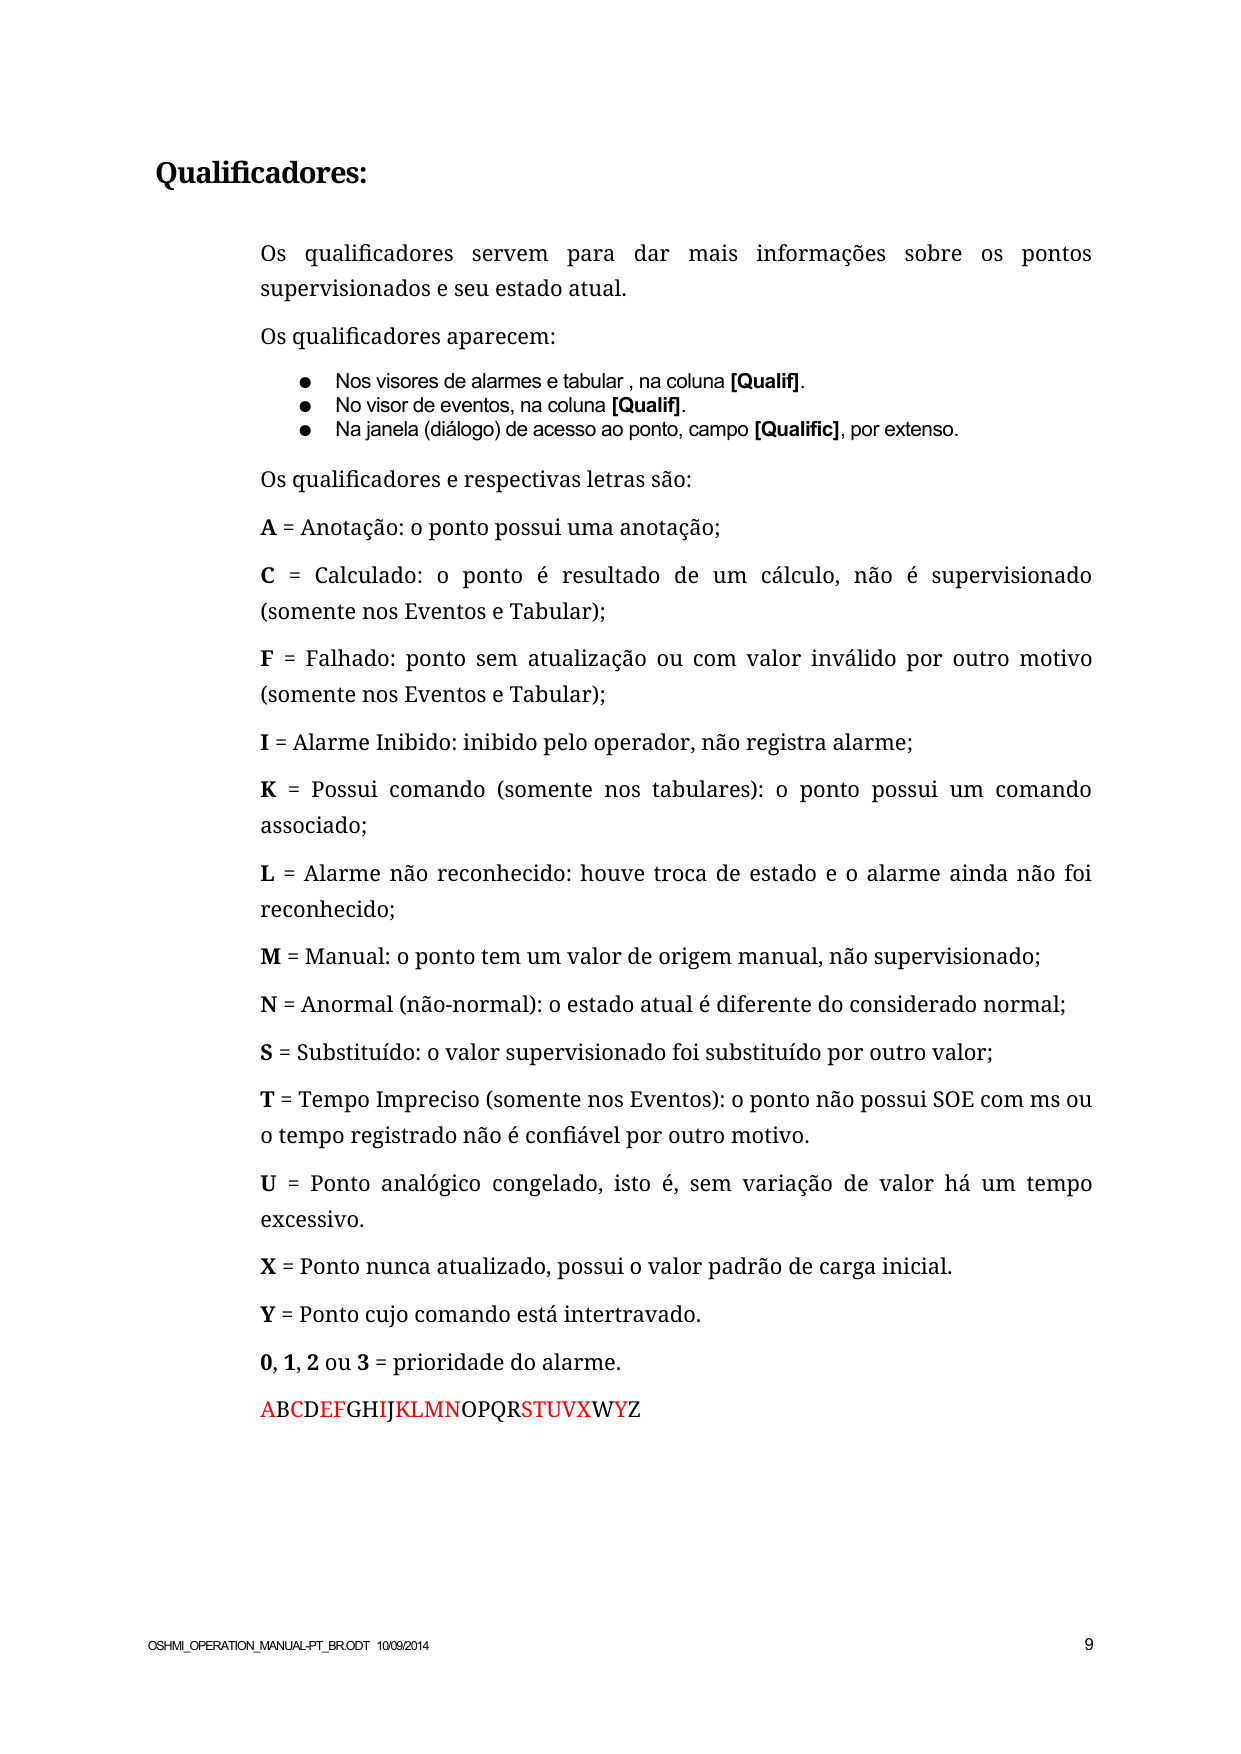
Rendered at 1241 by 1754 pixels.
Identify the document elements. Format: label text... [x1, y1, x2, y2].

list Na janela (diálogo) de acesso ao ponto, campo [Qualific], por extenso. [298, 417, 1093, 441]
text K = Possui comando (somente nos tabulares): o ponto possui um comando associado; [260, 774, 1093, 840]
text I = Alarme Inibido: inibido pelo operador, não registra alarme; [260, 727, 1093, 757]
text Os qualificadores aparecem: [260, 321, 1093, 351]
text X = Ponto nunca atualizado, possui o valor padrão de carga inicial. [260, 1251, 1093, 1281]
text A = Anotação: o ponto possui uma anotação; [260, 512, 1093, 542]
text 0, 1, 2 ou 3 = prioridade do alarme. [260, 1347, 1093, 1377]
text ABCDEFGHIJKLMNOPQRSTUVXWYZ [260, 1394, 1093, 1424]
list No visor de eventos, na coluna [Qualif]. [298, 393, 1093, 417]
text C = Calculado: o ponto é resultado de um cálculo, não é supervisionado (somente nos Eventos e Tabular); [260, 560, 1093, 625]
text N = Anormal (não-normal): o estado atual é diferente do considerado normal; [260, 989, 1093, 1019]
subtitle Qualificadores: [149, 146, 1093, 211]
text L = Alarme não reconhecido: houve troca de estado e o alarme ainda não foi reconhecido; [260, 858, 1093, 923]
text T = Tempo Impreciso (somente nos Eventos): o ponto não possui SOE com ms ou o tempo registrado não é confiável por outro motivo. [260, 1084, 1093, 1150]
text Y = Ponto cujo comando está intertravado. [260, 1299, 1093, 1329]
text Os qualificadores e respectivas letras são: [260, 464, 1093, 494]
text F = Falhado: ponto sem atualização ou com valor inválido por outro motivo (somente nos Eventos e Tabular); [260, 643, 1093, 709]
list Nos visores de alarmes e tabular , na coluna [Qualif]. [298, 369, 1093, 393]
text U = Ponto analógico congelado, isto é, sem variação de valor há um tempo excessivo. [260, 1168, 1093, 1233]
text M = Manual: o ponto tem um valor de origem manual, não supervisionado; [260, 941, 1093, 971]
text S = Substituído: o valor supervisionado foi substituído por outro valor; [260, 1037, 1093, 1067]
text Os qualificadores servem para dar mais informações sobre os pontos supervisionados e seu estado atual. [260, 237, 1093, 303]
